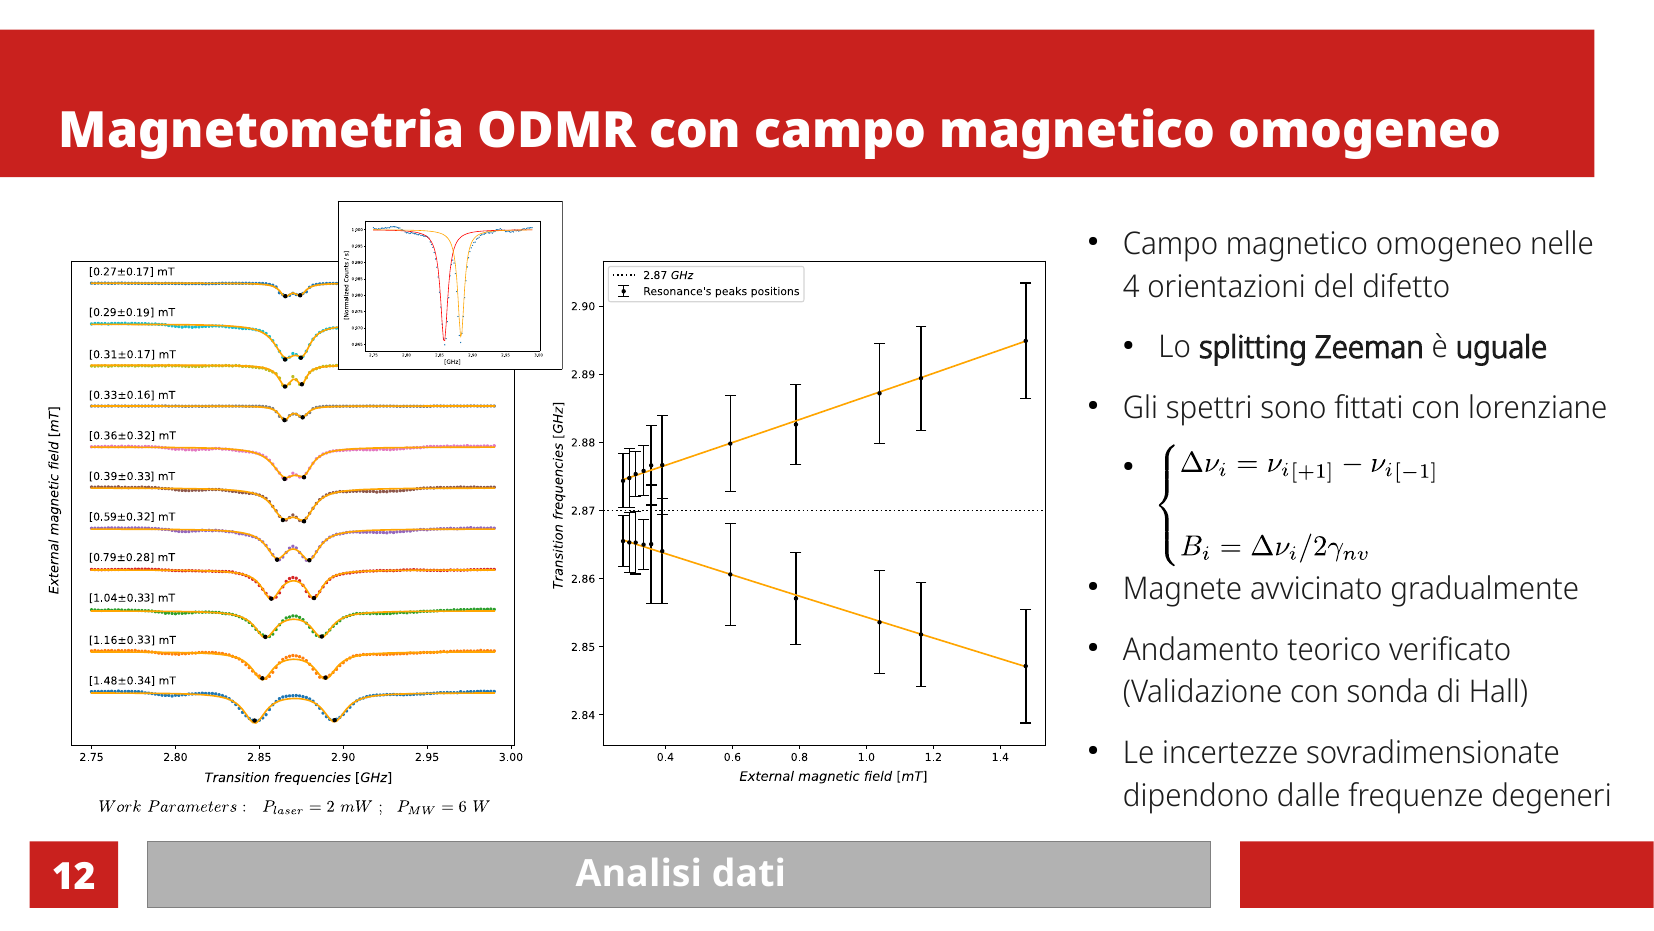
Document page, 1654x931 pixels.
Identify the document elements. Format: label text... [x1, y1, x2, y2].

text_box Analisi dati [155, 838, 1206, 905]
picture [0, 176, 1448, 828]
title Magnetometria ODMR con campo magnetico omogeneo [59, 44, 1595, 163]
text_box [99, 800, 490, 815]
list Campo magnetico omogeneo nelle 4 orientazioni del difetto Lo splitting Zeeman è uguale Gli spettri sono fittati con lorenziane Magnete avvicinato gradualmente Andamento teorico verificato (Validazione con sonda di Hall) Le incertezze sovradimensionate dipendono dalle frequenze degeneri [1448, 211, 1613, 826]
